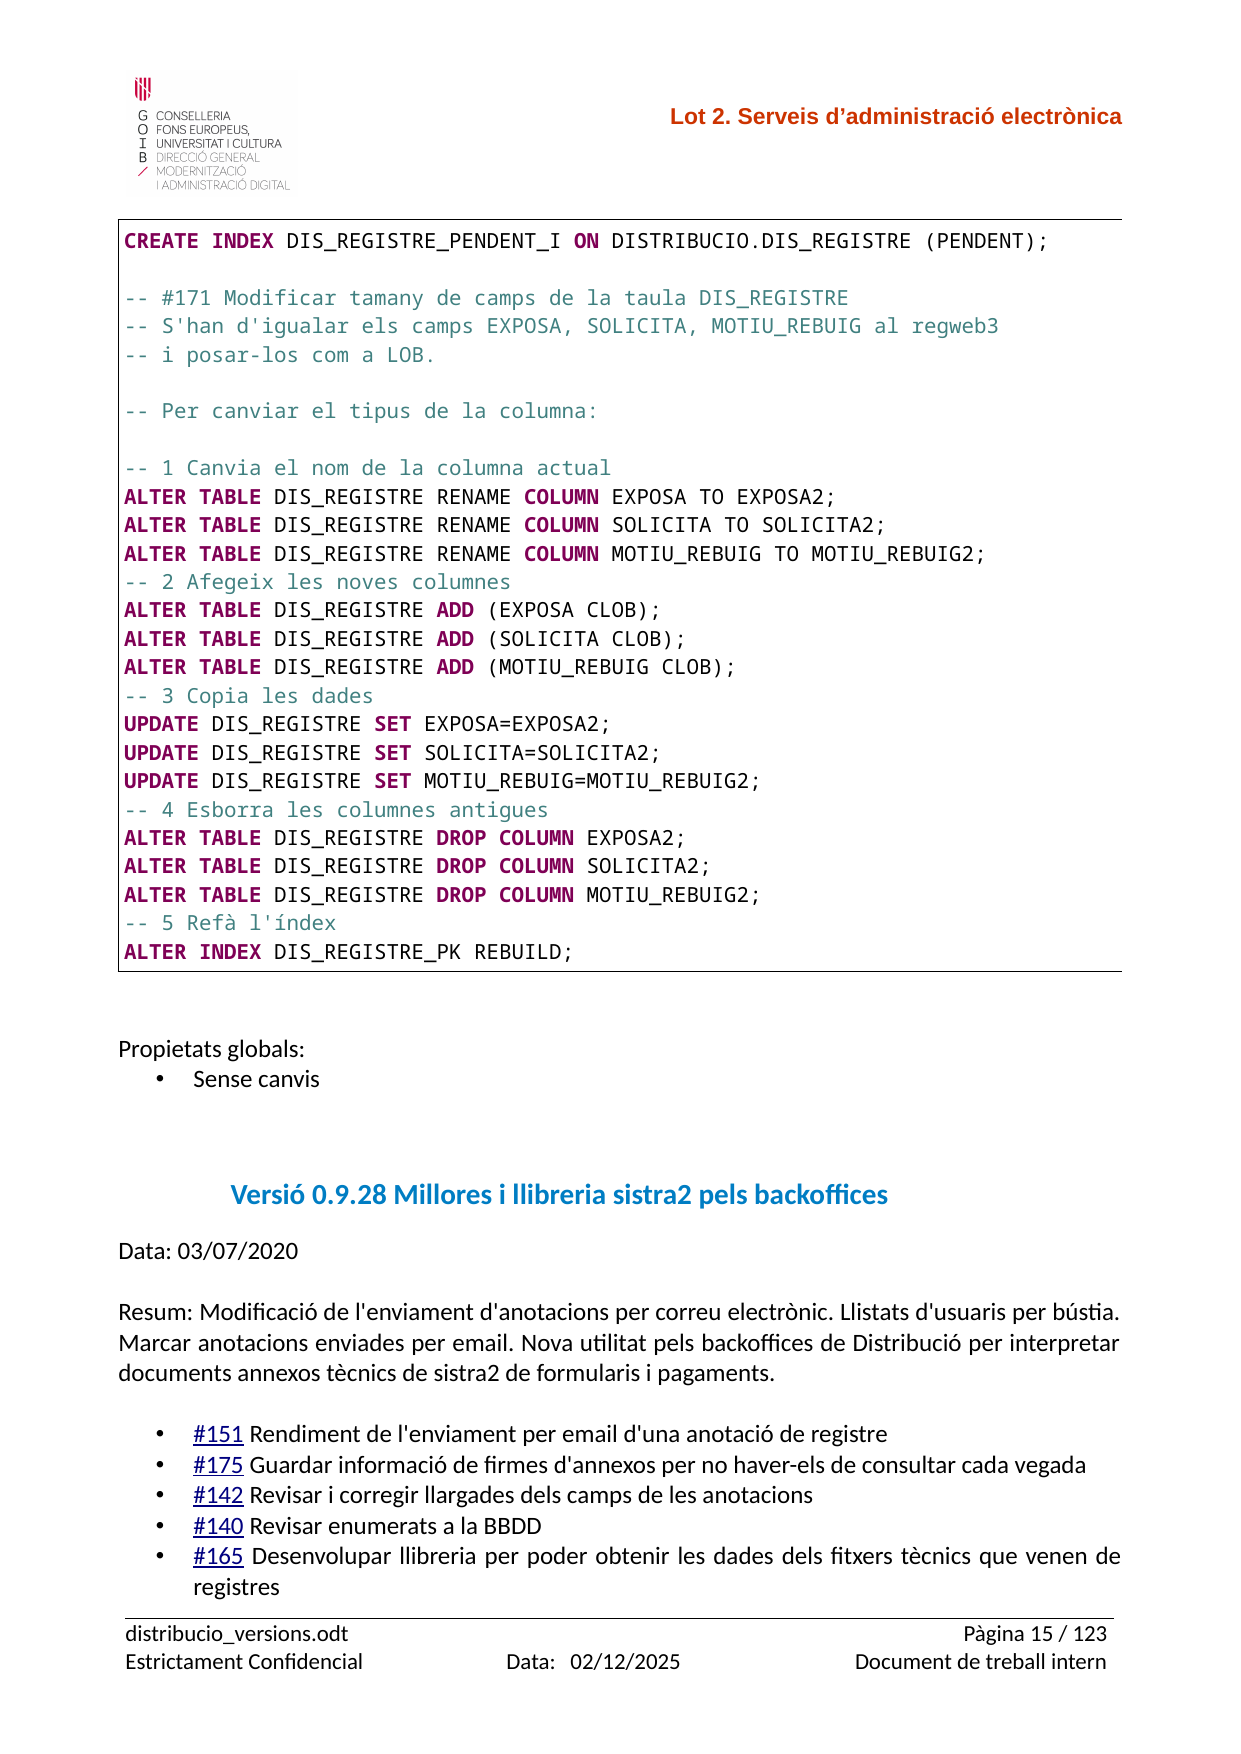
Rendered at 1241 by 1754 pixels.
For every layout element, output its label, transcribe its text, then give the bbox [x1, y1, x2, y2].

text Resum: Modificació de l'enviament d'anotacions per correu electrònic. Llistats d'usuaris per bústia. Marcar anotacions enviades per email. Nova utilitat pels backoffices de Distribució per interpretar documents annexos tècnics de sistra2 de formularis i pagaments. [118, 1296, 1122, 1388]
list #140 Revisar enumerats a la BBDD [156, 1510, 1122, 1540]
list #151 Rendiment de l'enviament per email d'una anotació de registre [156, 1418, 1122, 1449]
subtitle Versió 0.9.28 Millores i llibreria sistra2 pels backoffices [153, 1176, 1122, 1211]
list #165 Desenvolupar llibreria per poder obtenir les dades dels fitxers tècnics que venen de registres [156, 1540, 1122, 1601]
picture [126, 70, 299, 197]
list #142 Revisar i corregir llargades dels camps de les anotacions [156, 1479, 1122, 1510]
list Sense canvis [156, 1064, 1122, 1094]
list #175 Guardar informació de firmes d'annexos per no haver-els de consultar cada vegada [156, 1449, 1122, 1479]
table_header CREATE INDEX DIS_REGISTRE_PENDENT_I ON DISTRIBUCIO.DIS_REGISTRE (PENDENT); -- #171 Modificar tamany de camps de la taula DIS_REGISTRE -- S'han d'igualar els camps EXPOSA, SOLICITA, MOTIU_REBUIG al regweb3 -- i posar-los com a LOB. -- Per canviar el tipus de la columna: -- 1 Canvia el nom de la columna actual ALTER TABLE DIS_REGISTRE RENAME COLUMN EXPOSA TO EXPOSA2; ALTER TABLE DIS_REGISTRE RENAME COLUMN SOLICITA TO SOLICITA2; ALTER TABLE DIS_REGISTRE RENAME COLUMN MOTIU_REBUIG TO MOTIU_REBUIG2; -- 2 Afegeix les noves columnes ALTER TABLE DIS_REGISTRE ADD (EXPOSA CLOB); ALTER TABLE DIS_REGISTRE ADD (SOLICITA CLOB); ALTER TABLE DIS_REGISTRE ADD (MOTIU_REBUIG CLOB); -- 3 Copia les dades UPDATE DIS_REGISTRE SET EXPOSA=EXPOSA2; UPDATE DIS_REGISTRE SET SOLICITA=SOLICITA2; UPDATE DIS_REGISTRE SET MOTIU_REBUIG=MOTIU_REBUIG2; -- 4 Esborra les columnes antigues ALTER TABLE DIS_REGISTRE DROP COLUMN EXPOSA2; ALTER TABLE DIS_REGISTRE DROP COLUMN SOLICITA2; ALTER TABLE DIS_REGISTRE DROP COLUMN MOTIU_REBUIG2; -- 5 Refà l'índex ALTER INDEX DIS_REGISTRE_PK REBUILD; [119, 220, 1122, 971]
text Data: 03/07/2020 [118, 1235, 1122, 1266]
text Propietats globals: [118, 1033, 1122, 1064]
